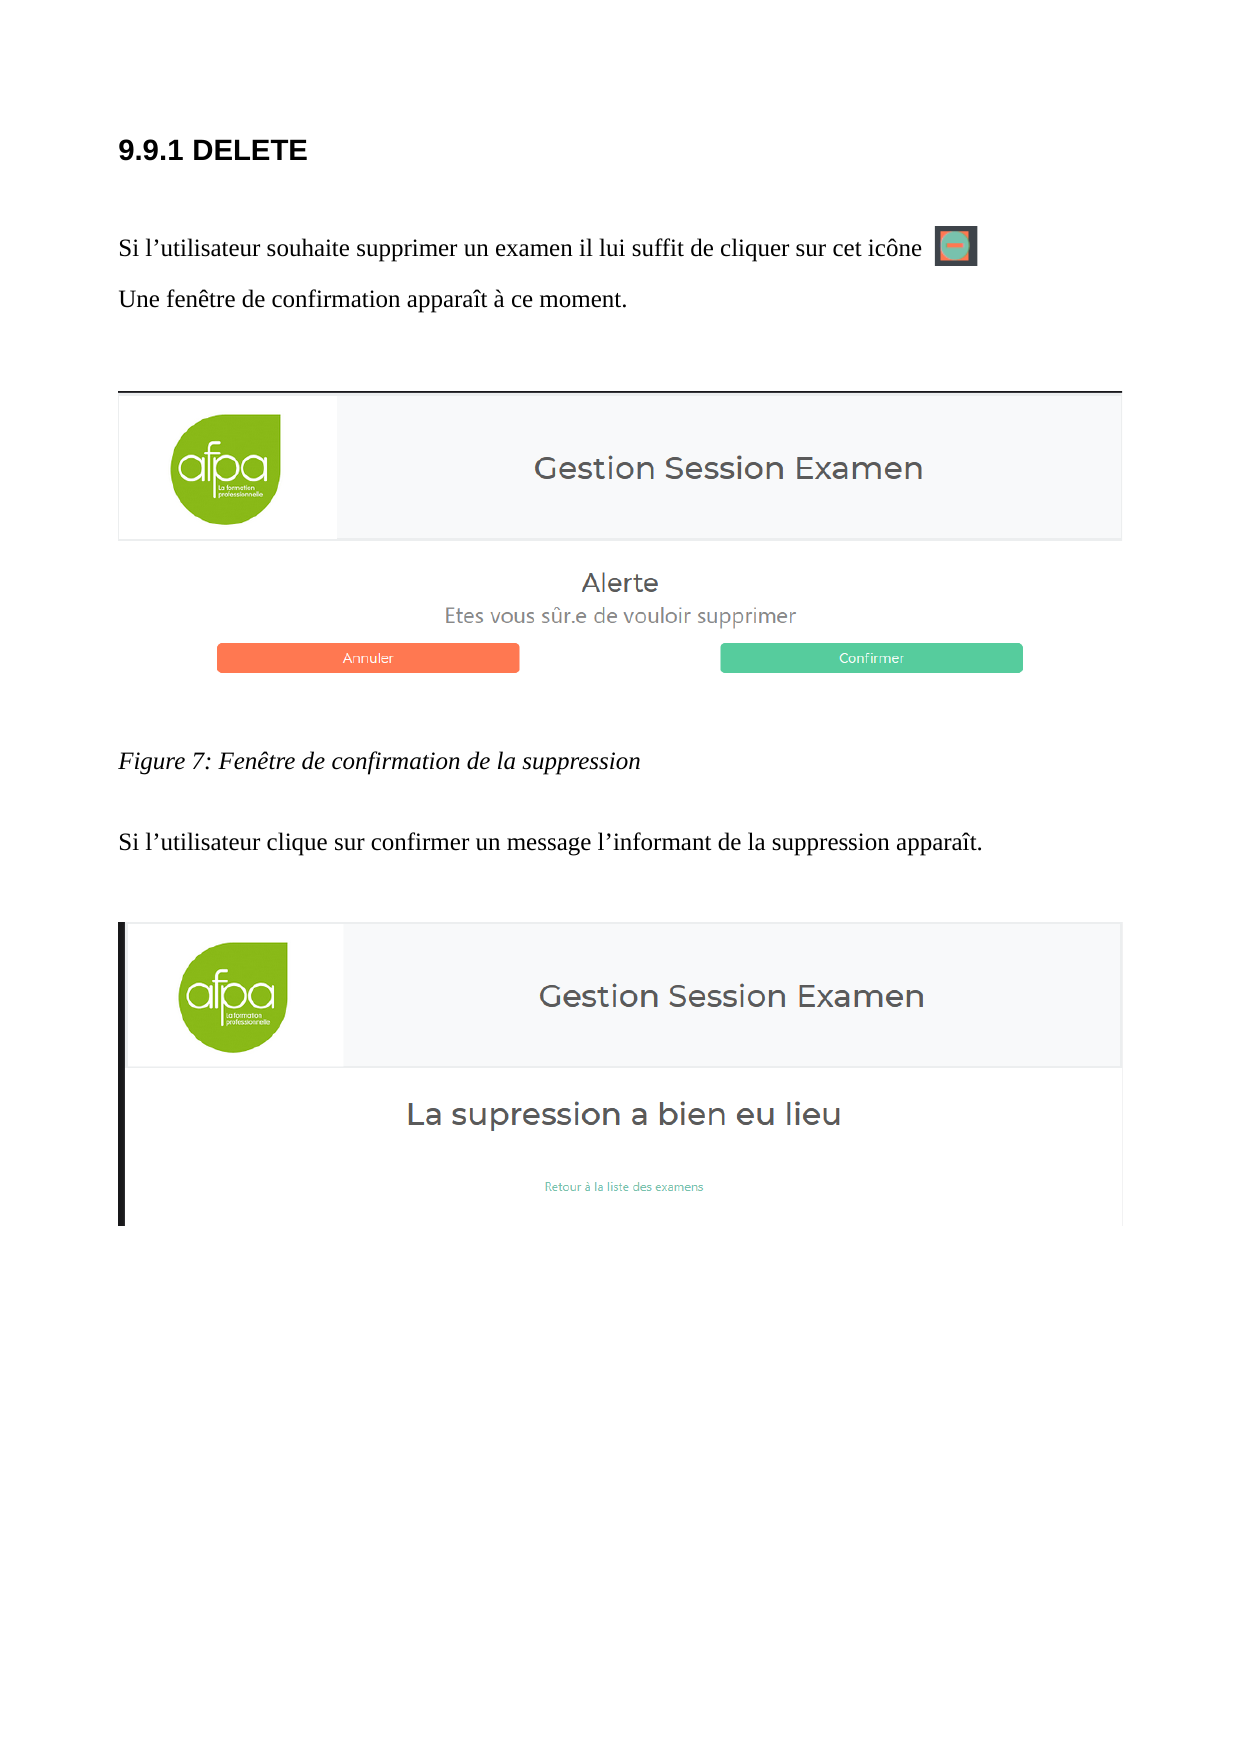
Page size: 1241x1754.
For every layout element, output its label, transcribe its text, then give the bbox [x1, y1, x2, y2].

text Si l’utilisateur souhaite supprimer un examen il lui suffit de cliquer sur cet icône [118, 227, 934, 265]
picture [118, 922, 1123, 1226]
picture [934, 226, 978, 266]
subtitle DELETE [118, 133, 1122, 166]
text Figure 7: Fenêtre de confirmation de la suppression [118, 741, 1122, 775]
picture [118, 391, 1123, 741]
text Si l’utilisateur clique sur confirmer un message l’informant de la suppression apparaît. [118, 827, 1122, 856]
text Une fenêtre de confirmation apparaît à ce moment. [118, 284, 1122, 313]
text [978, 227, 1122, 265]
